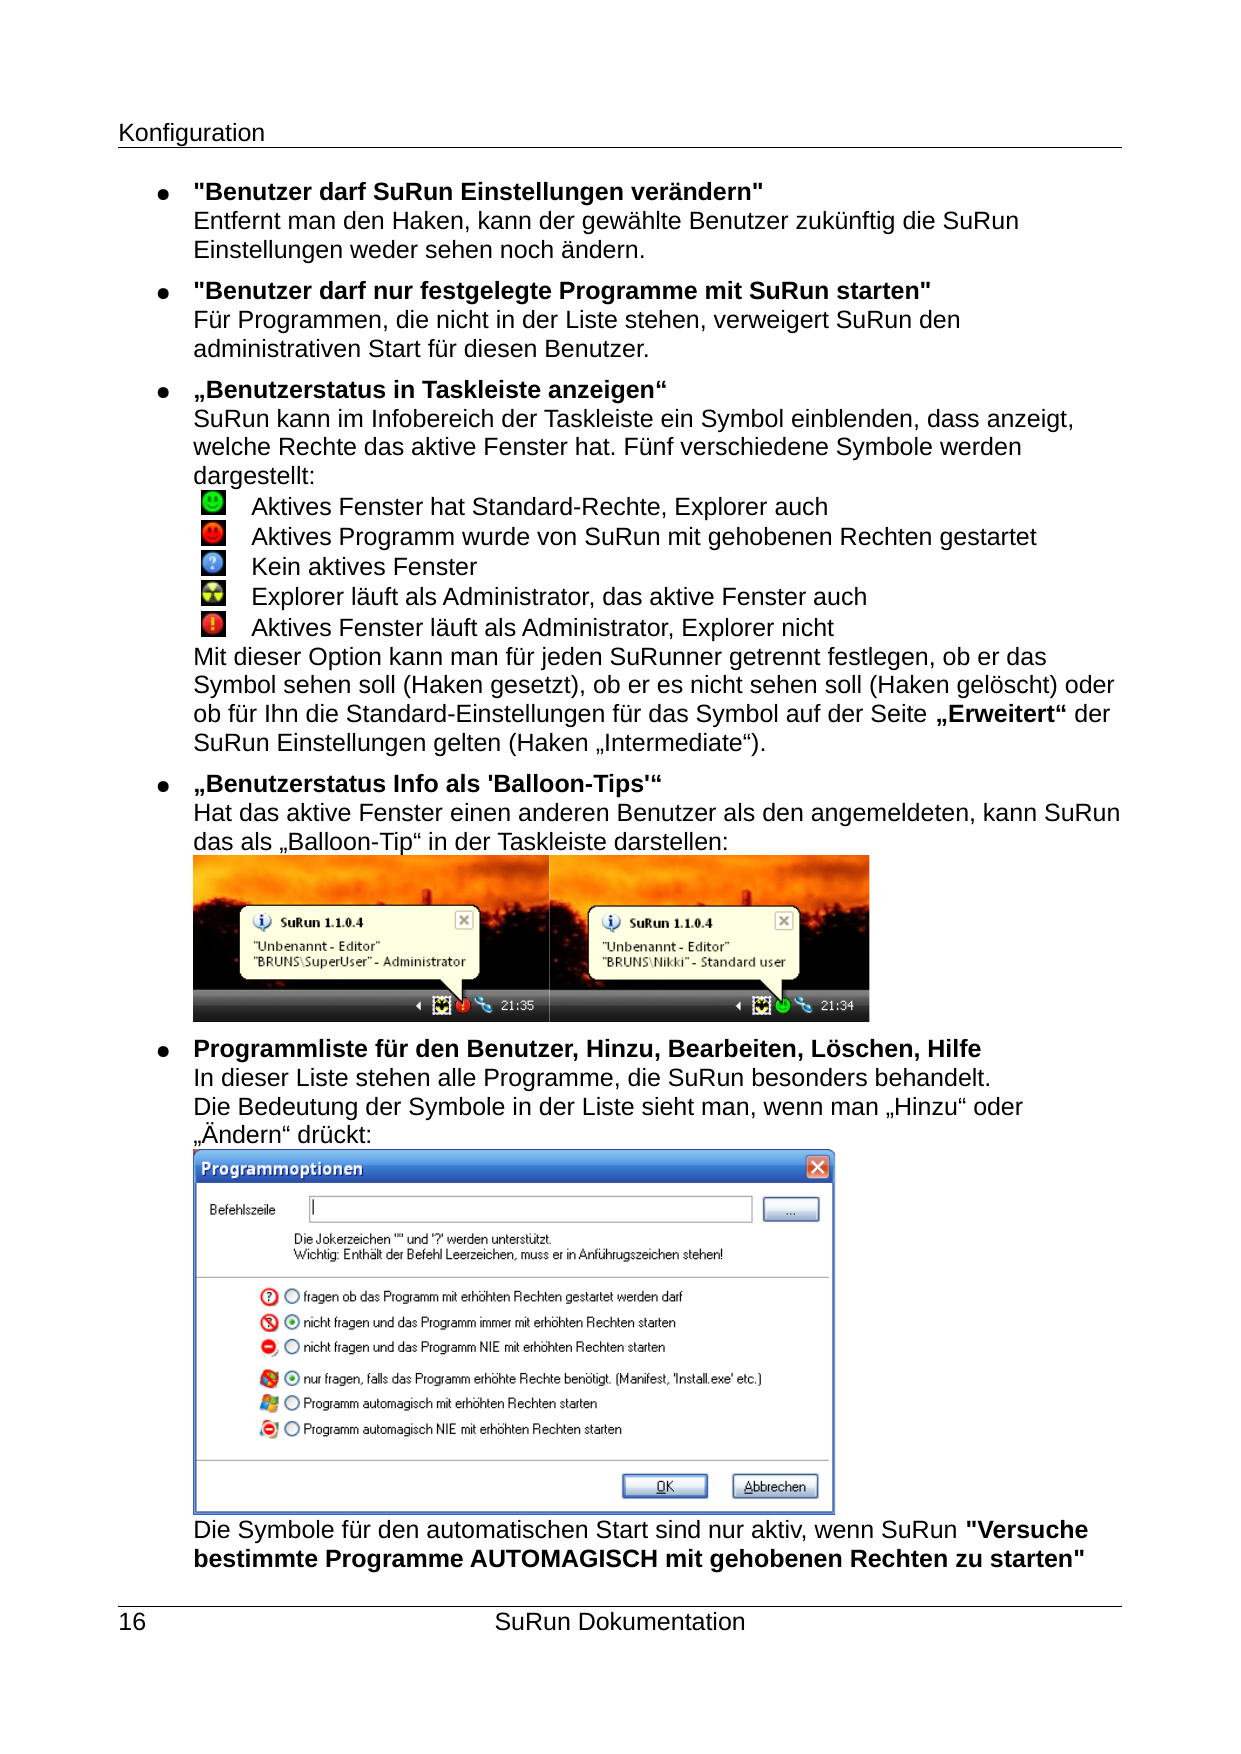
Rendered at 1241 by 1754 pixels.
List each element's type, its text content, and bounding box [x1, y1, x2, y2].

picture [193, 1149, 836, 1515]
list "Benutzer darf SuRun Einstellungen verändern" Entfernt man den Haken, kann der gewählte Benutzer zukünftig die SuRun Einstellungen weder sehen noch ändern. [156, 177, 1122, 264]
picture [193, 855, 870, 1022]
list „Benutzerstatus in Taskleiste anzeigen“ SuRun kann im Infobereich der Taskleiste ein Symbol einblenden, dass anzeigt, welche Rechte das aktive Fenster hat. Fünf verschiedene Symbole werden dargestellt: Aktives Fenster hat Standard-Rechte, Explorer auch Aktives Programm wurde von SuRun mit gehobenen Rechten gestartet Kein aktives Fenster Explorer läuft als Administrator, das aktive Fenster auch Aktives Fenster läuft als Administrator, Explorer nicht Mit dieser Option kann man für jeden SuRunner getrennt festlegen, ob er das Symbol sehen soll (Haken gesetzt), ob er es nicht sehen soll (Haken gelöscht) oder ob für Ihn die Standard-Einstellungen für das Symbol auf der Seite „Erweitert“ der SuRun Einstellungen gelten (Haken „Intermediate“). [156, 375, 1122, 756]
picture [201, 490, 226, 515]
list „Benutzerstatus Info als 'Balloon-Tips'“ Hat das aktive Fenster einen anderen Benutzer als den angemeldeten, kann SuRun das als „Balloon-Tip“ in der Taskleiste darstellen: [156, 769, 1122, 855]
list "Benutzer darf nur festgelegte Programme mit SuRun starten" Für Programmen, die nicht in der Liste stehen, verweigert SuRun den administrativen Start für diesen Benutzer. [156, 276, 1122, 362]
picture [201, 611, 226, 637]
list Programmliste für den Benutzer, Hinzu, Bearbeiten, Löschen, Hilfe In dieser Liste stehen alle Programme, die SuRun besonders behandelt. Die Bedeutung der Symbole in der Liste sieht man, wenn man „Hinzu“ oder „Ändern“ drückt: Die Symbole für den automatischen Start sind nur aktiv, wenn SuRun "Versuche bestimmte Programme AUTOMAGISCH mit gehobenen Rechten zu starten" [156, 1034, 1122, 1572]
picture [201, 580, 226, 606]
picture [201, 520, 226, 546]
picture [201, 550, 226, 576]
